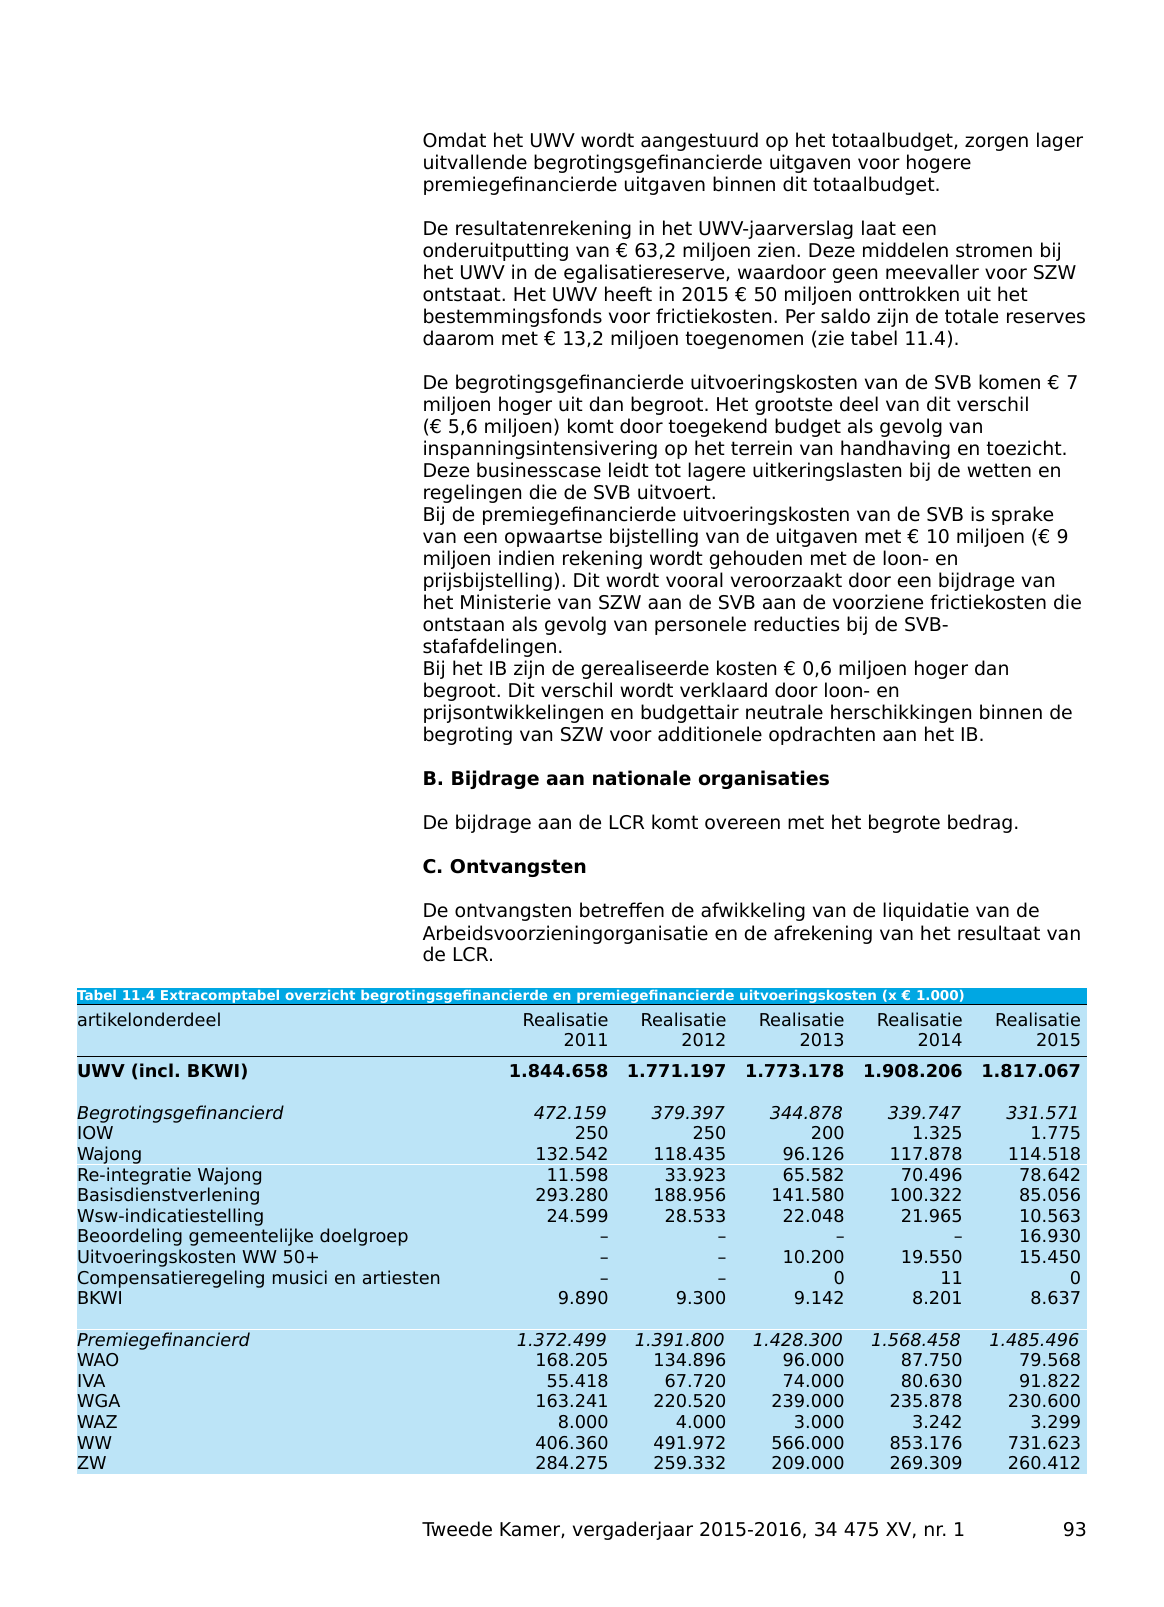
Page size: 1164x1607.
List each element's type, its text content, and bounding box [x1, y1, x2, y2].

table_cell 3.299 [969, 1412, 1087, 1433]
table_cell Realisatie 2013 [732, 1005, 850, 1056]
table_cell Beoordeling gemeentelijke doelgroep [77, 1226, 496, 1247]
table_cell 260.412 [969, 1453, 1087, 1474]
table_cell 100.322 [850, 1185, 968, 1206]
table_cell Wajong [77, 1144, 496, 1164]
table_cell [732, 1082, 850, 1103]
table_cell 24.599 [496, 1206, 614, 1226]
table_cell WAZ [77, 1412, 496, 1433]
table_cell 134.896 [614, 1350, 732, 1371]
table_cell 79.568 [969, 1350, 1087, 1371]
table_cell 21.965 [850, 1206, 968, 1226]
table_cell UWV (incl. BKWI) [77, 1057, 496, 1082]
table_cell Realisatie 2011 [496, 1005, 614, 1056]
table_cell 293.280 [496, 1185, 614, 1206]
table_cell [969, 1082, 1087, 1103]
table_cell 1.908.206 [850, 1057, 968, 1082]
table_cell 141.580 [732, 1185, 850, 1206]
table_cell [850, 1309, 968, 1329]
text De resultatenrekening in het UWV-jaarverslag laat een onderuitputting van € 63,2 miljoen zien. Deze middelen stromen bij het UWV in de egalisatiereserve, waardoor geen meevaller voor SZW ontstaat. Het UWV heeft in 2015 € 50 miljoen onttrokken uit het bestemmingsfonds voor frictiekosten. Per saldo zijn de totale reserves daarom met € 13,2 miljoen toegenomen (zie tabel 11.4). [422, 218, 1087, 350]
subtitle C. Ontvangsten [422, 856, 1087, 878]
table_cell 80.630 [850, 1371, 968, 1391]
table_cell 87.750 [850, 1350, 968, 1371]
text De bijdrage aan de LCR komt overeen met het begrote bedrag. [422, 812, 1087, 834]
table_cell 472.159 [496, 1103, 614, 1123]
table_cell [969, 1309, 1087, 1329]
table_cell 117.878 [850, 1144, 968, 1164]
table_cell 16.930 [969, 1226, 1087, 1247]
table_cell 9.300 [614, 1288, 732, 1309]
table_cell [850, 1082, 968, 1103]
table_cell 67.720 [614, 1371, 732, 1391]
table_cell 163.241 [496, 1391, 614, 1412]
table_cell BKWI [77, 1288, 496, 1309]
table_cell 78.642 [969, 1165, 1087, 1185]
table_cell Wsw-indicatiestelling [77, 1206, 496, 1226]
table_cell 8.637 [969, 1288, 1087, 1309]
table_cell 1.817.067 [969, 1057, 1087, 1082]
table_cell 344.878 [732, 1103, 850, 1123]
table_cell – [496, 1268, 614, 1288]
table_cell 853.176 [850, 1433, 968, 1453]
table_cell 28.533 [614, 1206, 732, 1226]
table_cell 209.000 [732, 1453, 850, 1474]
table_cell 8.000 [496, 1412, 614, 1433]
table_cell 132.542 [496, 1144, 614, 1164]
table_cell 4.000 [614, 1412, 732, 1433]
table_cell 259.332 [614, 1453, 732, 1474]
table_cell 19.550 [850, 1247, 968, 1268]
table_cell 118.435 [614, 1144, 732, 1164]
table_cell 235.878 [850, 1391, 968, 1412]
text Bij de premiegefinancierde uitvoeringskosten van de SVB is sprake van een opwaartse bijstelling van de uitgaven met € 10 miljoen (€ 9 miljoen indien rekening wordt gehouden met de loon- en prijsbijstelling). Dit wordt vooral veroorzaakt door een bijdrage van het Ministerie van SZW aan de SVB aan de voorziene frictiekosten die ontstaan als gevolg van personele reducties bij de SVB-stafafdelingen. [422, 504, 1087, 658]
table_cell 1.391.800 [614, 1330, 732, 1350]
table_header Tabel 11.4 Extracomptabel overzicht begrotingsgefinancierde en premiegefinancierde uitvoeringskosten (x € 1.000) [77, 988, 1087, 1004]
table_cell – [496, 1226, 614, 1247]
table_cell Realisatie 2014 [850, 1005, 968, 1056]
table_cell 230.600 [969, 1391, 1087, 1412]
table_cell 74.000 [732, 1371, 850, 1391]
table_cell WGA [77, 1391, 496, 1412]
table_cell 10.200 [732, 1247, 850, 1268]
table_cell 70.496 [850, 1165, 968, 1185]
table_cell [77, 1309, 496, 1329]
table_cell 33.923 [614, 1165, 732, 1185]
table_cell Begrotingsgefinancierd [77, 1103, 496, 1123]
table_cell 200 [732, 1123, 850, 1144]
table_cell 406.360 [496, 1433, 614, 1453]
table_cell 15.450 [969, 1247, 1087, 1268]
table_cell 96.126 [732, 1144, 850, 1164]
table_cell – [614, 1226, 732, 1247]
table_cell 85.056 [969, 1185, 1087, 1206]
subtitle B. Bijdrage aan nationale organisaties [422, 768, 1087, 790]
table_cell 250 [614, 1123, 732, 1144]
table_cell 55.418 [496, 1371, 614, 1391]
text De ontvangsten betreffen de afwikkeling van de liquidatie van de Arbeidsvoorzieningorganisatie en de afrekening van het resultaat van de LCR. [422, 900, 1087, 966]
table_cell 0 [732, 1268, 850, 1288]
table_cell Uitvoeringskosten WW 50+ [77, 1247, 496, 1268]
table_cell 10.563 [969, 1206, 1087, 1226]
table_cell 731.623 [969, 1433, 1087, 1453]
table_cell Basisdienstverlening [77, 1185, 496, 1206]
table_cell 3.242 [850, 1412, 968, 1433]
table_cell 1.773.178 [732, 1057, 850, 1082]
table_cell Compensatieregeling musici en artiesten [77, 1268, 496, 1288]
table_cell 250 [496, 1123, 614, 1144]
table_cell 1.771.197 [614, 1057, 732, 1082]
table_cell 491.972 [614, 1433, 732, 1453]
table_cell 379.397 [614, 1103, 732, 1123]
table_cell 331.571 [969, 1103, 1087, 1123]
table_cell artikelonderdeel [77, 1005, 496, 1056]
table_cell 220.520 [614, 1391, 732, 1412]
table_cell – [614, 1268, 732, 1288]
table_cell 11.598 [496, 1165, 614, 1185]
table_cell 1.428.300 [732, 1330, 850, 1350]
table_cell 566.000 [732, 1433, 850, 1453]
table_cell 1.325 [850, 1123, 968, 1144]
table_cell – [614, 1247, 732, 1268]
table_cell 91.822 [969, 1371, 1087, 1391]
table_cell 0 [969, 1268, 1087, 1288]
table_cell 22.048 [732, 1206, 850, 1226]
text Omdat het UWV wordt aangestuurd op het totaalbudget, zorgen lager uitvallende begrotingsgefinancierde uitgaven voor hogere premiegefinancierde uitgaven binnen dit totaalbudget. [422, 130, 1087, 196]
table_cell 188.956 [614, 1185, 732, 1206]
table_cell IVA [77, 1371, 496, 1391]
table_cell 269.309 [850, 1453, 968, 1474]
table_cell WAO [77, 1350, 496, 1371]
table_cell 96.000 [732, 1350, 850, 1371]
table_cell 1.775 [969, 1123, 1087, 1144]
table_cell Re-integratie Wajong [77, 1165, 496, 1185]
table_cell [732, 1309, 850, 1329]
table_cell 1.485.496 [969, 1330, 1087, 1350]
table_cell 114.518 [969, 1144, 1087, 1164]
table_cell 1.372.499 [496, 1330, 614, 1350]
table_cell – [732, 1226, 850, 1247]
table_cell WW [77, 1433, 496, 1453]
text Bij het IB zijn de gerealiseerde kosten € 0,6 miljoen hoger dan begroot. Dit verschil wordt verklaard door loon- en prijsontwikkelingen en budgettair neutrale herschikkingen binnen de begroting van SZW voor additionele opdrachten aan het IB. [422, 658, 1087, 746]
table_cell 9.890 [496, 1288, 614, 1309]
table_cell 9.142 [732, 1288, 850, 1309]
table_cell 339.747 [850, 1103, 968, 1123]
table_cell 3.000 [732, 1412, 850, 1433]
table_cell [77, 1082, 496, 1103]
table_cell 1.844.658 [496, 1057, 614, 1082]
table_cell – [496, 1247, 614, 1268]
table_cell 11 [850, 1268, 968, 1288]
table_cell 284.275 [496, 1453, 614, 1474]
table_cell Realisatie 2012 [614, 1005, 732, 1056]
table_cell ZW [77, 1453, 496, 1474]
table_cell [614, 1082, 732, 1103]
table_cell [614, 1309, 732, 1329]
table_cell 8.201 [850, 1288, 968, 1309]
table_cell 168.205 [496, 1350, 614, 1371]
table_cell 1.568.458 [850, 1330, 968, 1350]
table_cell 65.582 [732, 1165, 850, 1185]
table_cell – [850, 1226, 968, 1247]
text De begrotingsgefinancierde uitvoeringskosten van de SVB komen € 7 miljoen hoger uit dan begroot. Het grootste deel van dit verschil (€ 5,6 miljoen) komt door toegekend budget als gevolg van inspanningsintensivering op het terrein van handhaving en toezicht. Deze businesscase leidt tot lagere uitkeringslasten bij de wetten en regelingen die de SVB uitvoert. [422, 372, 1087, 504]
table_cell Premiegefinancierd [77, 1330, 496, 1350]
table_cell [496, 1309, 614, 1329]
table_cell 239.000 [732, 1391, 850, 1412]
table_cell Realisatie 2015 [969, 1005, 1087, 1056]
table_cell [496, 1082, 614, 1103]
table_cell IOW [77, 1123, 496, 1144]
